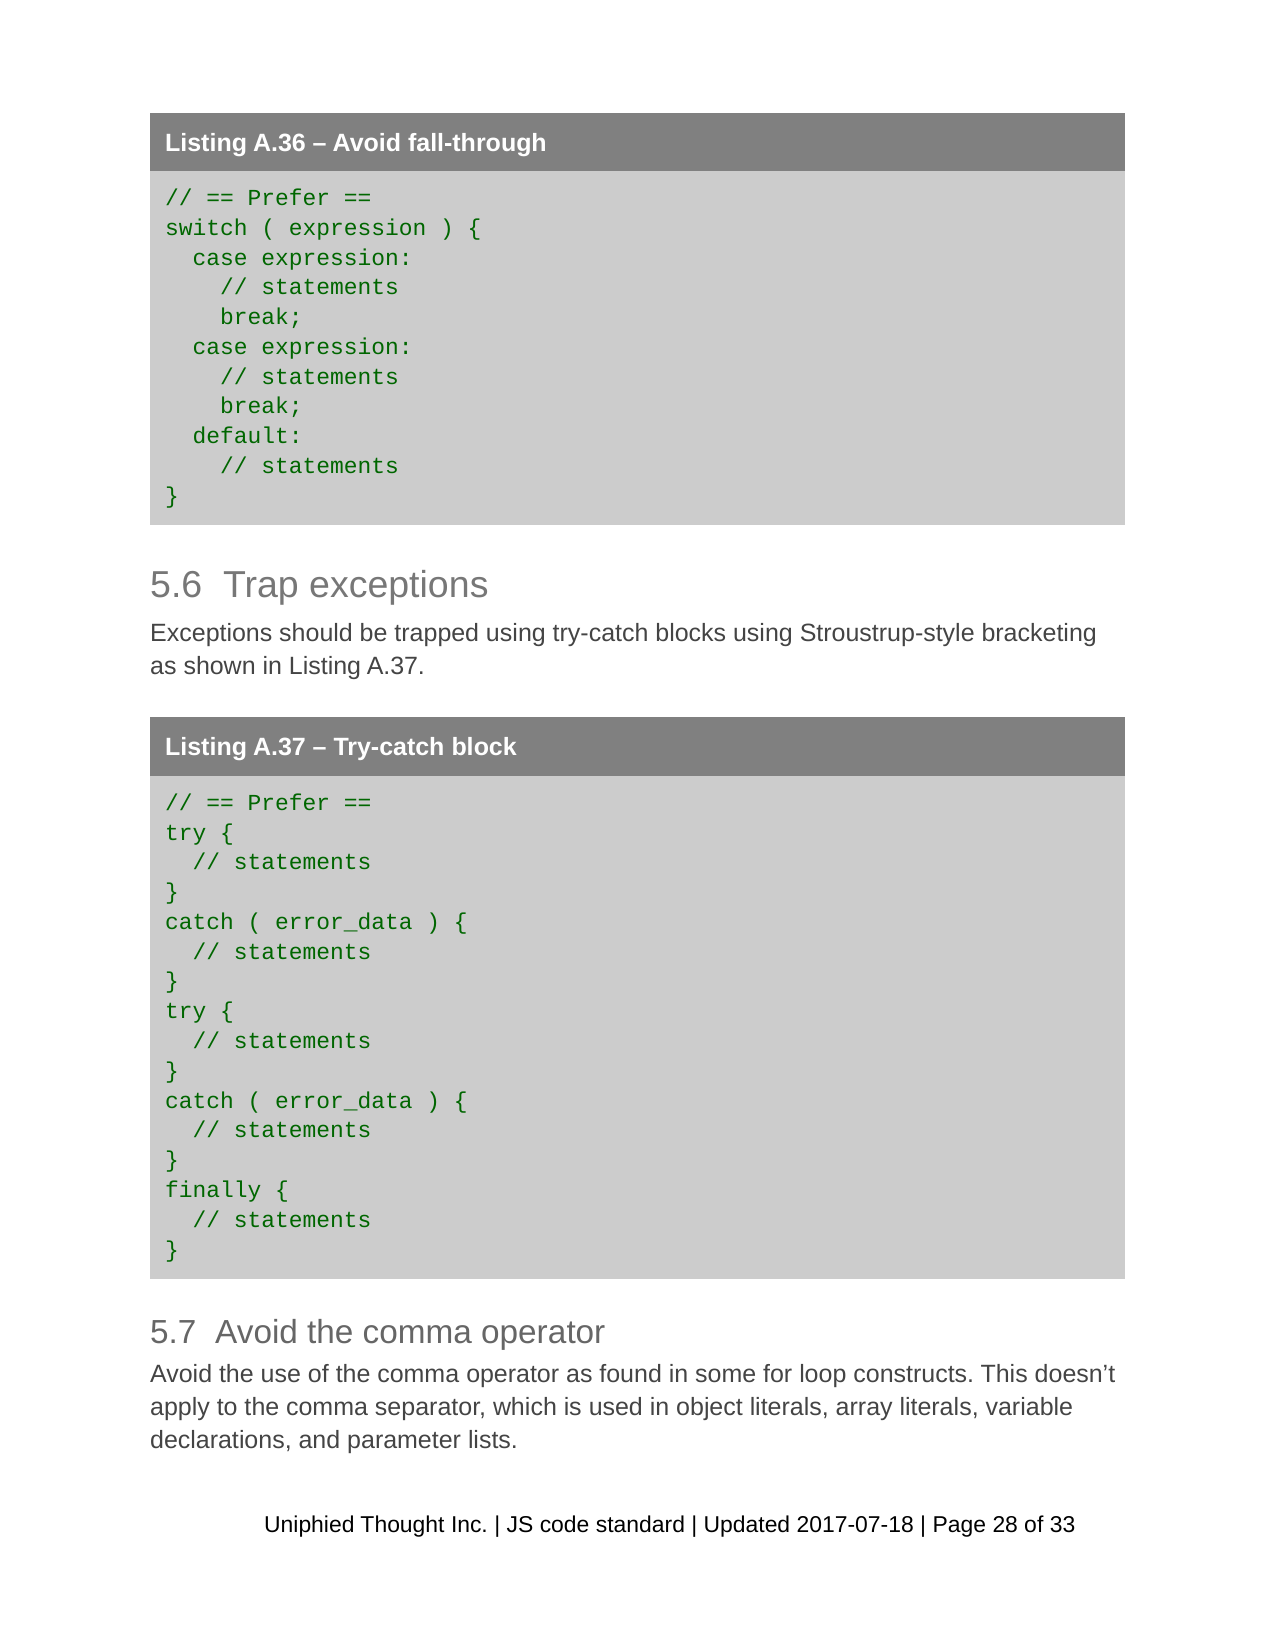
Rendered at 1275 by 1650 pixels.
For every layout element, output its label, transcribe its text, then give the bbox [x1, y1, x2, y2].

subtitle Trap exceptions [150, 563, 1125, 606]
table_header Listing A.37 – Try-catch block [150, 717, 1125, 776]
text Avoid the use of the comma operator as found in some for loop constructs. This doesn’t apply to the comma separator, which is used in object literals, array literals, variable declarations, and parameter lists. [150, 1359, 1125, 1454]
table_cell // == Prefer == try { // statements } catch ( error_data ) { // statements } try { // statements } catch ( error_data ) { // statements } finally { // statements } [150, 776, 1125, 1279]
table_header Listing A.36 – Avoid fall-through [150, 113, 1125, 171]
subtitle Avoid the comma operator [150, 1312, 1125, 1351]
text Exceptions should be trapped using try-catch blocks using Stroustrup-style bracketing as shown in Listing A.37. [150, 618, 1125, 680]
table_cell // == Prefer == switch ( expression ) { case expression: // statements break; case expression: // statements break; default: // statements } [150, 171, 1125, 525]
